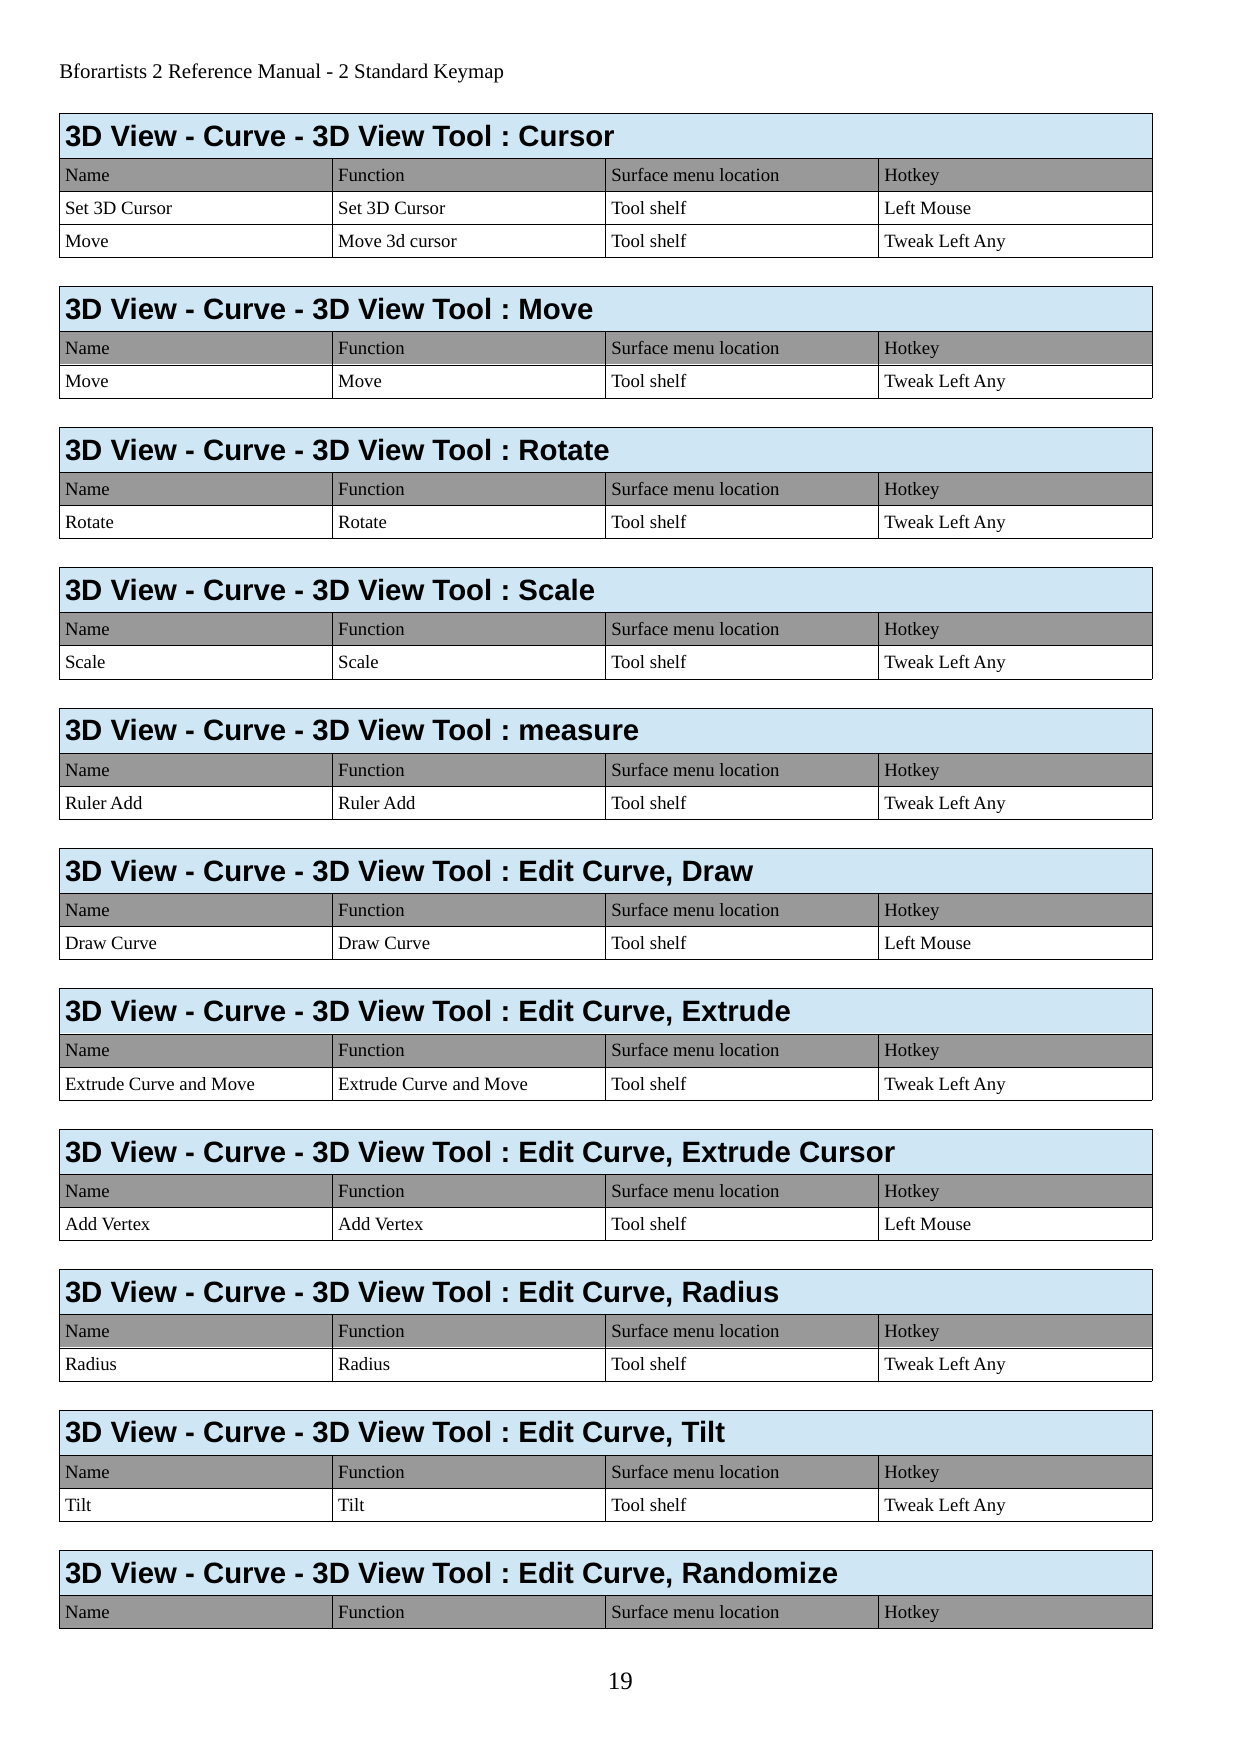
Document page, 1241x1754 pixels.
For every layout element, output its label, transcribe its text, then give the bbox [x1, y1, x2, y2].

table_cell Function [333, 1596, 605, 1628]
table_cell Hotkey [879, 1315, 1152, 1347]
table_cell Hotkey [879, 159, 1152, 191]
table_cell Tool shelf [606, 366, 878, 398]
table_cell Left Mouse [879, 192, 1152, 224]
table_cell Move [60, 225, 332, 257]
table_cell Hotkey [879, 332, 1152, 364]
table_cell Name [60, 159, 332, 191]
table_cell Hotkey [879, 754, 1152, 786]
table_cell Hotkey [879, 473, 1152, 505]
table_cell Tool shelf [606, 225, 878, 257]
table_cell Ruler Add [333, 787, 605, 819]
table_cell Add Vertex [333, 1208, 605, 1240]
table_cell Hotkey [879, 1456, 1152, 1488]
table_cell Tweak Left Any [879, 646, 1152, 678]
table_cell Scale [60, 646, 332, 678]
table_cell Tool shelf [606, 1068, 878, 1100]
table_header 3D View - Curve - 3D View Tool : Rotate [60, 428, 1152, 472]
table_cell Function [333, 159, 605, 191]
table_cell Name [60, 1596, 332, 1628]
table_cell Hotkey [879, 1175, 1152, 1207]
table_cell Tilt [60, 1489, 332, 1521]
table_header 3D View - Curve - 3D View Tool : Edit Curve, Draw [60, 849, 1152, 893]
table_cell Rotate [60, 506, 332, 538]
table_cell Move [333, 366, 605, 398]
table_header 3D View - Curve - 3D View Tool : Edit Curve, Radius [60, 1270, 1152, 1314]
table_cell Surface menu location [606, 1175, 878, 1207]
table_cell Tilt [333, 1489, 605, 1521]
table_cell Surface menu location [606, 1315, 878, 1347]
table_cell Tweak Left Any [879, 1068, 1152, 1100]
table_cell Draw Curve [333, 927, 605, 959]
table_cell Function [333, 332, 605, 364]
table_cell Radius [333, 1349, 605, 1381]
table_cell Name [60, 1175, 332, 1207]
table_cell Surface menu location [606, 473, 878, 505]
table_cell Extrude Curve and Move [333, 1068, 605, 1100]
table_cell Left Mouse [879, 1208, 1152, 1240]
table_cell Move [60, 366, 332, 398]
table_cell Tool shelf [606, 1208, 878, 1240]
table_cell Hotkey [879, 613, 1152, 645]
table_cell Tool shelf [606, 1349, 878, 1381]
table_cell Surface menu location [606, 332, 878, 364]
table_cell Set 3D Cursor [333, 192, 605, 224]
table_cell Name [60, 332, 332, 364]
table_cell Function [333, 894, 605, 926]
table_cell Name [60, 1035, 332, 1067]
table_cell Name [60, 613, 332, 645]
table_cell Add Vertex [60, 1208, 332, 1240]
table_cell Tweak Left Any [879, 225, 1152, 257]
table_header 3D View - Curve - 3D View Tool : Edit Curve, Randomize [60, 1551, 1152, 1595]
table_cell Hotkey [879, 1035, 1152, 1067]
table_cell Draw Curve [60, 927, 332, 959]
table_cell Tweak Left Any [879, 366, 1152, 398]
table_cell Surface menu location [606, 159, 878, 191]
table_cell Radius [60, 1349, 332, 1381]
table_cell Function [333, 1035, 605, 1067]
table_cell Function [333, 1456, 605, 1488]
table_cell Function [333, 613, 605, 645]
table_cell Ruler Add [60, 787, 332, 819]
table_cell Function [333, 473, 605, 505]
table_cell Name [60, 894, 332, 926]
table_cell Surface menu location [606, 1596, 878, 1628]
table_cell Name [60, 1456, 332, 1488]
table_cell Name [60, 473, 332, 505]
table_cell Tool shelf [606, 192, 878, 224]
table_cell Hotkey [879, 894, 1152, 926]
table_cell Surface menu location [606, 894, 878, 926]
table_cell Function [333, 1315, 605, 1347]
table_cell Tool shelf [606, 1489, 878, 1521]
table_cell Tweak Left Any [879, 1489, 1152, 1521]
table_cell Left Mouse [879, 927, 1152, 959]
table_cell Name [60, 1315, 332, 1347]
table_cell Surface menu location [606, 1456, 878, 1488]
table_header 3D View - Curve - 3D View Tool : Scale [60, 568, 1152, 612]
table_header 3D View - Curve - 3D View Tool : Move [60, 287, 1152, 331]
table_cell Hotkey [879, 1596, 1152, 1628]
table_cell Extrude Curve and Move [60, 1068, 332, 1100]
table_cell Function [333, 1175, 605, 1207]
table_header 3D View - Curve - 3D View Tool : Cursor [60, 114, 1152, 158]
table_cell Scale [333, 646, 605, 678]
table_cell Tool shelf [606, 506, 878, 538]
table_cell Surface menu location [606, 754, 878, 786]
table_header 3D View - Curve - 3D View Tool : Edit Curve, Extrude [60, 989, 1152, 1033]
table_header 3D View - Curve - 3D View Tool : measure [60, 709, 1152, 753]
table_cell Tool shelf [606, 927, 878, 959]
table_cell Tweak Left Any [879, 506, 1152, 538]
table_cell Set 3D Cursor [60, 192, 332, 224]
table_cell Tweak Left Any [879, 787, 1152, 819]
table_cell Rotate [333, 506, 605, 538]
table_cell Function [333, 754, 605, 786]
table_cell Surface menu location [606, 1035, 878, 1067]
table_cell Tool shelf [606, 646, 878, 678]
table_cell Surface menu location [606, 613, 878, 645]
table_cell Move 3d cursor [333, 225, 605, 257]
table_cell Tool shelf [606, 787, 878, 819]
table_header 3D View - Curve - 3D View Tool : Edit Curve, Extrude Cursor [60, 1130, 1152, 1174]
table_cell Name [60, 754, 332, 786]
table_cell Tweak Left Any [879, 1349, 1152, 1381]
table_header 3D View - Curve - 3D View Tool : Edit Curve, Tilt [60, 1411, 1152, 1455]
